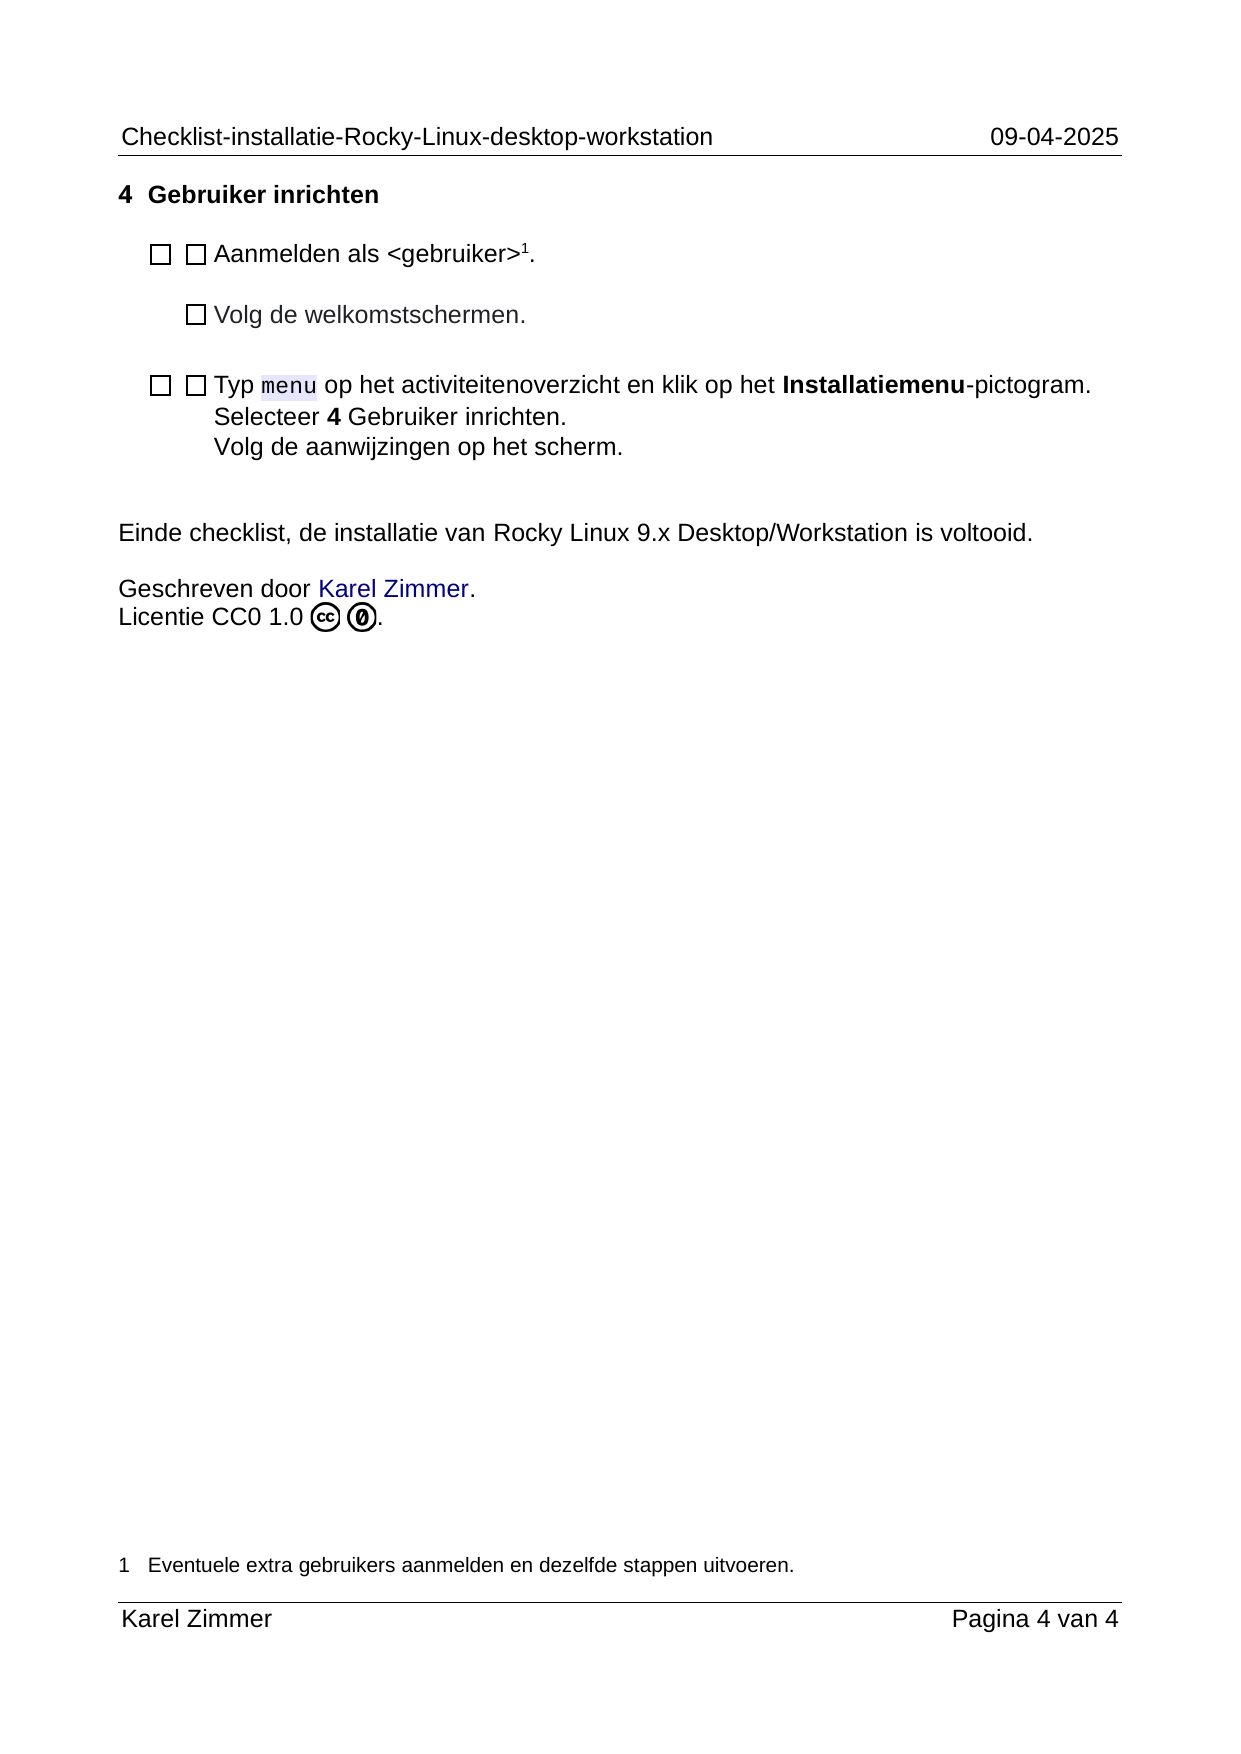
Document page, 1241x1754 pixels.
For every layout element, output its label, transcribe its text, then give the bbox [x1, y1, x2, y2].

table_cell [118, 269, 142, 300]
table_cell [177, 330, 213, 370]
picture [347, 602, 377, 632]
table_cell [142, 402, 177, 432]
table_cell [118, 370, 142, 402]
table_cell [118, 330, 142, 370]
list Geschreven door Karel Zimmer. [118, 574, 1122, 602]
table_cell Selecteer 4 Gebruiker inrichten. [213, 402, 1122, 432]
list Gebruiker inrichten [118, 177, 1122, 211]
table_cell [142, 269, 177, 300]
table_cell [177, 300, 213, 330]
list Licentie CC0 1.0 [118, 602, 310, 632]
table_cell [177, 370, 213, 402]
table_cell [142, 330, 177, 370]
table_cell [177, 269, 213, 300]
table_cell [213, 330, 1122, 370]
table_cell [118, 402, 142, 432]
table_cell [142, 432, 177, 462]
table_cell [177, 402, 213, 432]
table_cell [142, 300, 177, 330]
table_cell [177, 432, 213, 462]
table_cell Typ menu op het activiteitenoverzicht en klik op het Installatiemenu-pictogram. [213, 370, 1122, 402]
table_cell [213, 269, 1122, 300]
table_header [142, 239, 177, 269]
table_header Aanmelden als <gebruiker>. [213, 239, 1122, 269]
table_cell Volg de aanwijzingen op het scherm. [213, 432, 1122, 462]
table_cell [142, 370, 177, 402]
table_cell [118, 300, 142, 330]
text Einde checklist, de installatie van Rocky Linux 9.x Desktop/Workstation is voltooid. [118, 518, 1122, 546]
picture [310, 602, 340, 632]
table_header [118, 239, 142, 269]
list . [377, 602, 1122, 632]
table_cell [118, 432, 142, 462]
table_cell Volg de welkomstschermen. [213, 300, 1122, 330]
table_header [177, 239, 213, 269]
